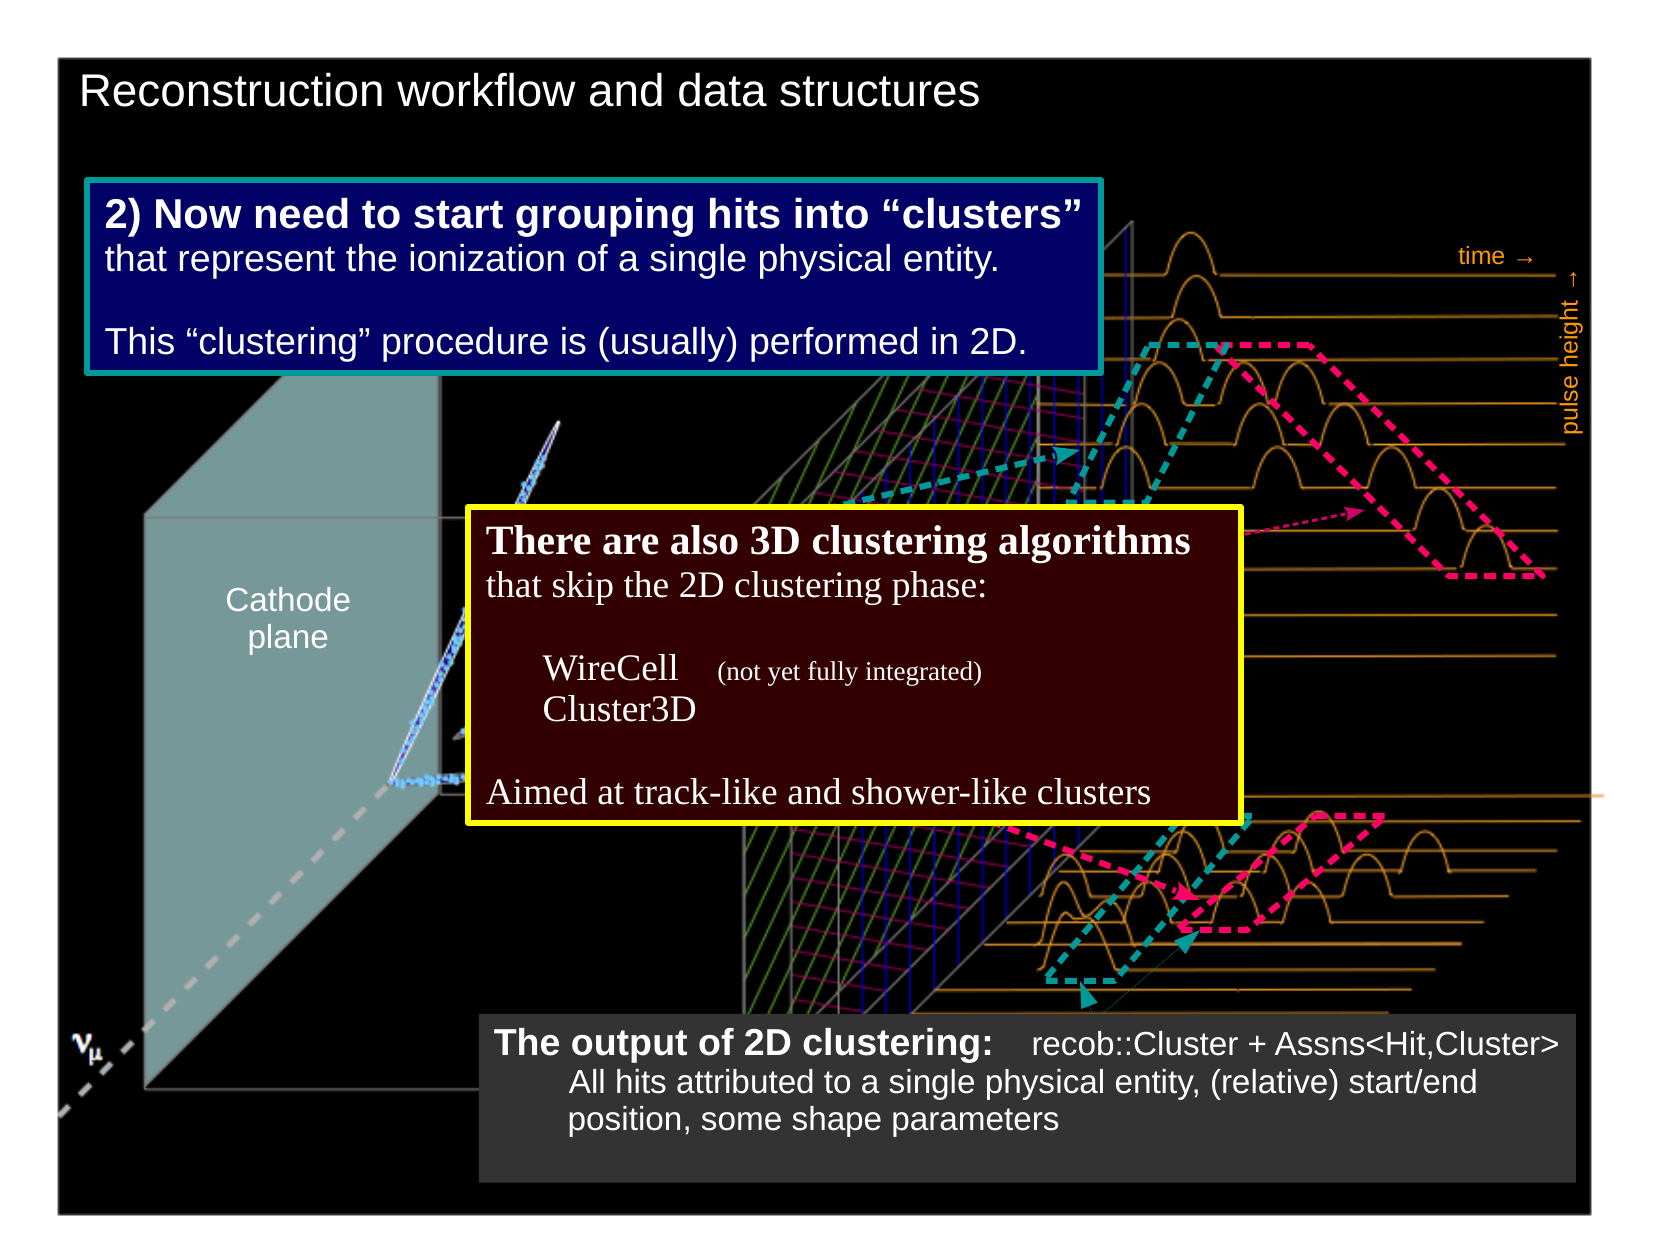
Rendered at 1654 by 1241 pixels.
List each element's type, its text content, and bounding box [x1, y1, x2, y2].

text_box There are also 3D clustering algorithms that skip the 2D clustering phase: WireCell (not yet fully integrated) Cluster3D Aimed at track-like and shower-like clusters [468, 506, 1241, 795]
text_box 2) Now need to start grouping hits into “clusters” that represent the ionization of a single physical entity. This “clustering” procedure is (usually) performed in 2D. [86, 180, 1100, 374]
text_box Cathode plane [210, 574, 367, 664]
text_box Reconstruction workflow and data structures [64, 57, 1042, 125]
text_box The output of 2D clustering: recob::Cluster + Assns<Hit,Cluster> All hits attributed to a single physical entity, (relative) start/end position, some shape parameters [478, 1013, 1576, 1183]
text_box time → [1443, 234, 1560, 277]
picture [0, 0, 1650, 1241]
text_box pulse height → [1547, 247, 1591, 451]
